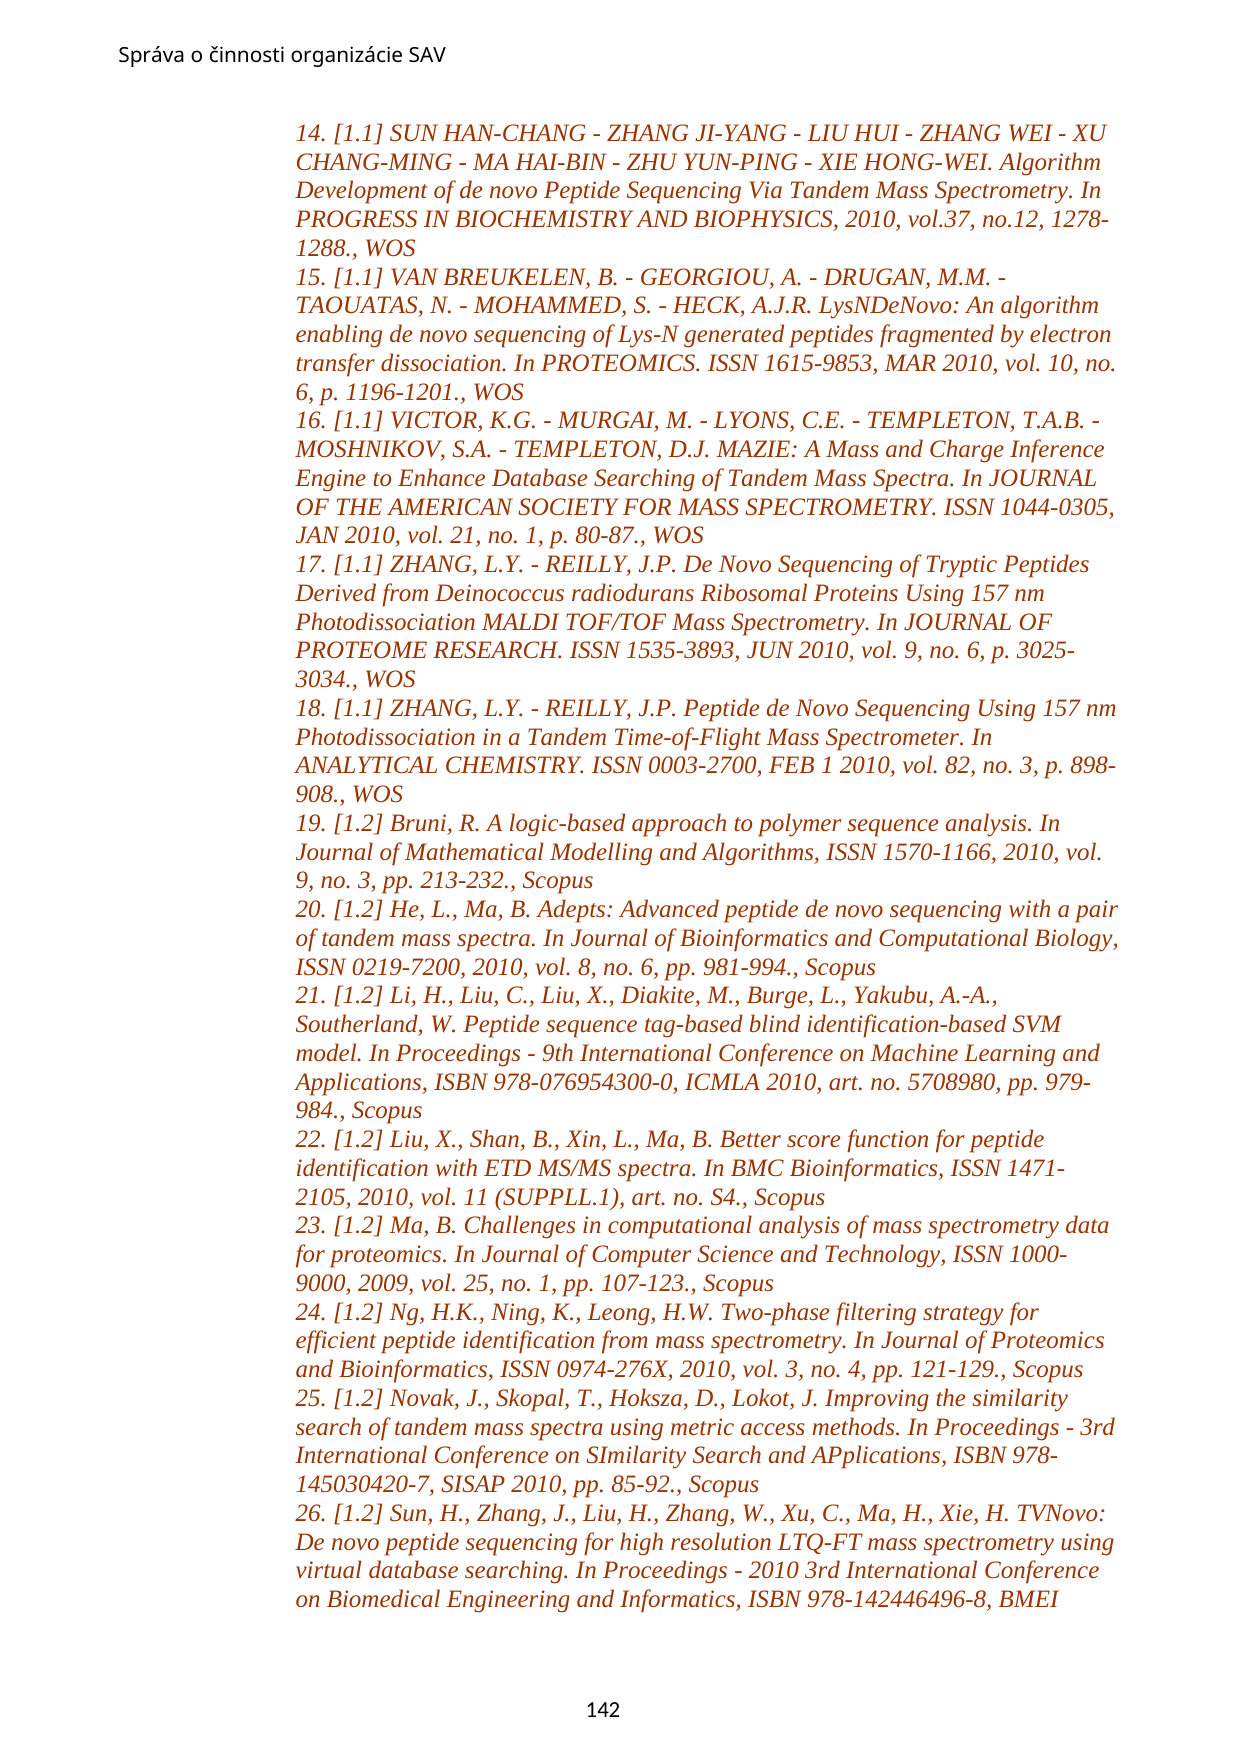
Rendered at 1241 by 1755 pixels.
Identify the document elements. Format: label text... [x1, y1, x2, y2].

text 24. [1.2] Ng, H.K., Ning, K., Leong, H.W. Two-phase filtering strategy for efficient peptide identification from mass spectrometry. In Journal of Proteomics and Bioinformatics, ISSN 0974-276X, 2010, vol. 3, no. 4, pp. 121-129., Scopus [295, 1297, 1122, 1383]
text 22. [1.2] Liu, X., Shan, B., Xin, L., Ma, B. Better score function for peptide identification with ETD MS/MS spectra. In BMC Bioinformatics, ISSN 1471-2105, 2010, vol. 11 (SUPPLL.1), art. no. S4., Scopus [295, 1124, 1122, 1211]
text 26. [1.2] Sun, H., Zhang, J., Liu, H., Zhang, W., Xu, C., Ma, H., Xie, H. TVNovo: De novo peptide sequencing for high resolution LTQ-FT mass spectrometry using virtual database searching. In Proceedings - 2010 3rd International Conference on Biomedical Engineering and Informatics, ISBN 978-142446496-8, BMEI [295, 1498, 1122, 1613]
text 25. [1.2] Novak, J., Skopal, T., Hoksza, D., Lokot, J. Improving the similarity search of tandem mass spectra using metric access methods. In Proceedings - 3rd International Conference on SImilarity Search and APplications, ISBN 978-145030420-7, SISAP 2010, pp. 85-92., Scopus [295, 1383, 1122, 1498]
text 14. [1.1] SUN HAN-CHANG - ZHANG JI-YANG - LIU HUI - ZHANG WEI - XU CHANG-MING - MA HAI-BIN - ZHU YUN-PING - XIE HONG-WEI. Algorithm Development of de novo Peptide Sequencing Via Tandem Mass Spectrometry. In PROGRESS IN BIOCHEMISTRY AND BIOPHYSICS, 2010, vol.37, no.12, 1278-1288., WOS [295, 118, 1122, 262]
text 20. [1.2] He, L., Ma, B. Adepts: Advanced peptide de novo sequencing with a pair of tandem mass spectra. In Journal of Bioinformatics and Computational Biology, ISSN 0219-7200, 2010, vol. 8, no. 6, pp. 981-994., Scopus [295, 894, 1122, 981]
text 21. [1.2] Li, H., Liu, C., Liu, X., Diakite, M., Burge, L., Yakubu, A.-A., Southerland, W. Peptide sequence tag-based blind identification-based SVM model. In Proceedings - 9th International Conference on Machine Learning and Applications, ISBN 978-076954300-0, ICMLA 2010, art. no. 5708980, pp. 979-984., Scopus [295, 981, 1122, 1124]
text 23. [1.2] Ma, B. Challenges in computational analysis of mass spectrometry data for proteomics. In Journal of Computer Science and Technology, ISSN 1000-9000, 2009, vol. 25, no. 1, pp. 107-123., Scopus [295, 1211, 1122, 1297]
text 17. [1.1] ZHANG, L.Y. - REILLY, J.P. De Novo Sequencing of Tryptic Peptides Derived from Deinococcus radiodurans Ribosomal Proteins Using 157 nm Photodissociation MALDI TOF/TOF Mass Spectrometry. In JOURNAL OF PROTEOME RESEARCH. ISSN 1535-3893, JUN 2010, vol. 9, no. 6, p. 3025-3034., WOS [295, 549, 1122, 693]
text 18. [1.1] ZHANG, L.Y. - REILLY, J.P. Peptide de Novo Sequencing Using 157 nm Photodissociation in a Tandem Time-of-Flight Mass Spectrometer. In ANALYTICAL CHEMISTRY. ISSN 0003-2700, FEB 1 2010, vol. 82, no. 3, p. 898-908., WOS [295, 693, 1122, 808]
text 16. [1.1] VICTOR, K.G. - MURGAI, M. - LYONS, C.E. - TEMPLETON, T.A.B. - MOSHNIKOV, S.A. - TEMPLETON, D.J. MAZIE: A Mass and Charge Inference Engine to Enhance Database Searching of Tandem Mass Spectra. In JOURNAL OF THE AMERICAN SOCIETY FOR MASS SPECTROMETRY. ISSN 1044-0305, JAN 2010, vol. 21, no. 1, p. 80-87., WOS [295, 406, 1122, 549]
text 15. [1.1] VAN BREUKELEN, B. - GEORGIOU, A. - DRUGAN, M.M. - TAOUATAS, N. - MOHAMMED, S. - HECK, A.J.R. LysNDeNovo: An algorithm enabling de novo sequencing of Lys-N generated peptides fragmented by electron transfer dissociation. In PROTEOMICS. ISSN 1615-9853, MAR 2010, vol. 10, no. 6, p. 1196-1201., WOS [295, 262, 1122, 406]
text 19. [1.2] Bruni, R. A logic-based approach to polymer sequence analysis. In Journal of Mathematical Modelling and Algorithms, ISSN 1570-1166, 2010, vol. 9, no. 3, pp. 213-232., Scopus [295, 808, 1122, 894]
